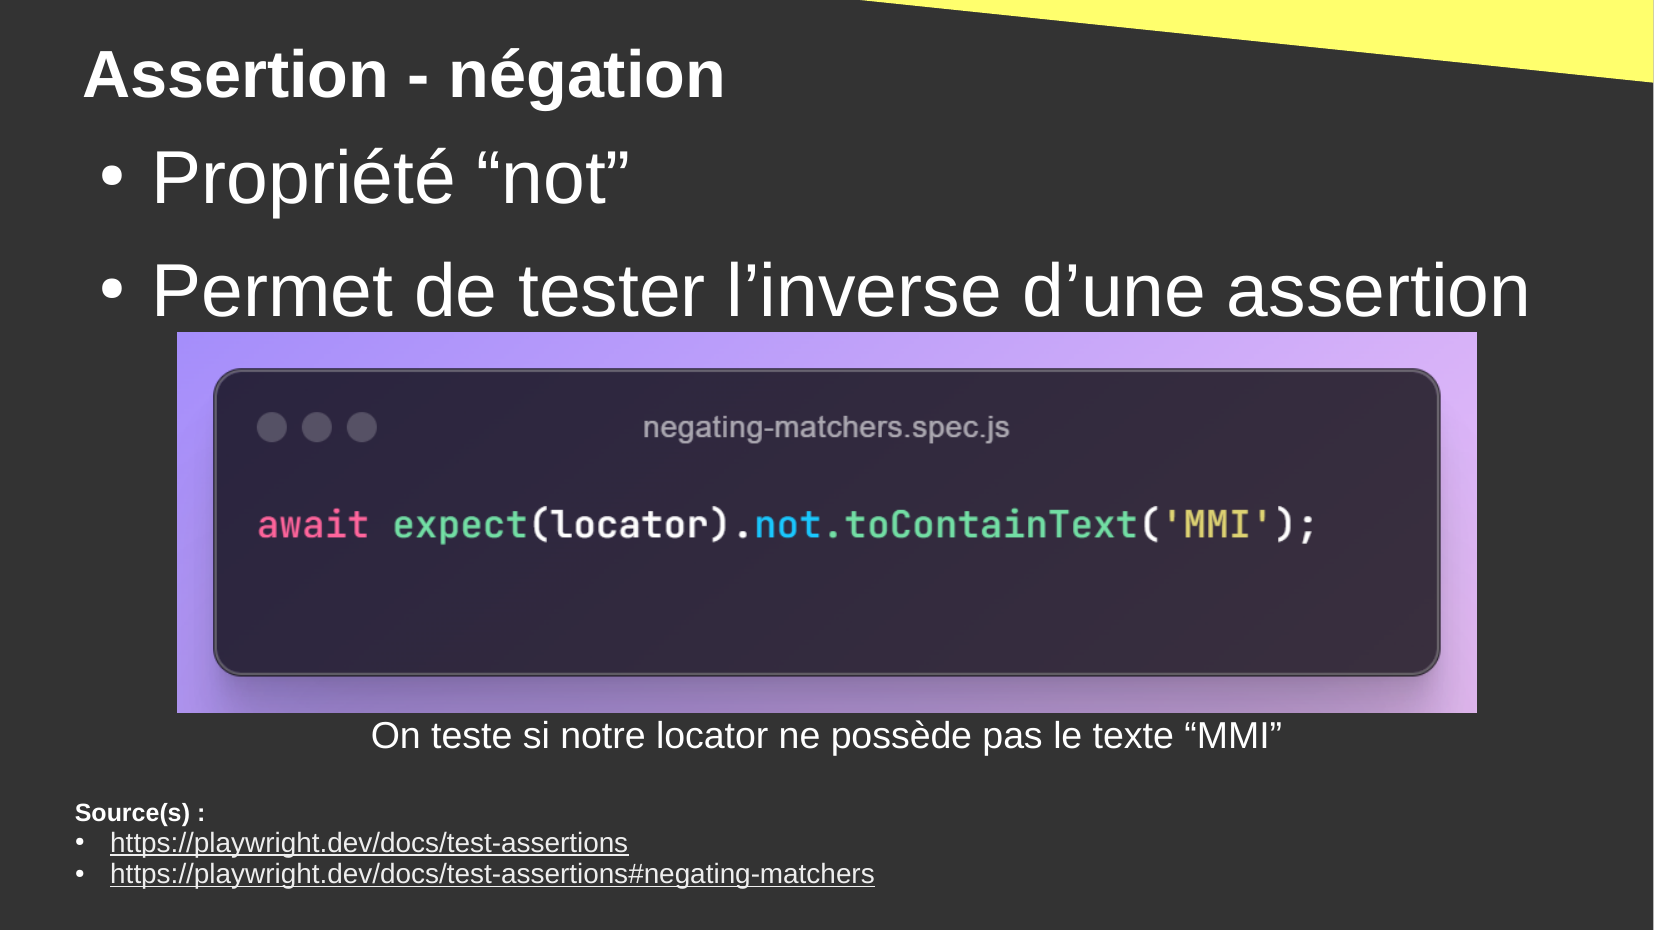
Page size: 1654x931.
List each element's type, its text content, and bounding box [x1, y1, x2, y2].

text_box Source(s) : https://playwright.dev/docs/test-assertions https://playwright.dev/docs/test-assertions#negating-matchers [60, 791, 1546, 898]
list On teste si notre locator ne possède pas le texte “MMI” [165, 714, 1489, 774]
text_box [860, 0, 1654, 83]
title Assertion - négation [82, 37, 1004, 119]
list Propriété “not” Permet de tester l’inverse d’une assertion [80, 135, 1619, 355]
picture [177, 332, 1477, 713]
